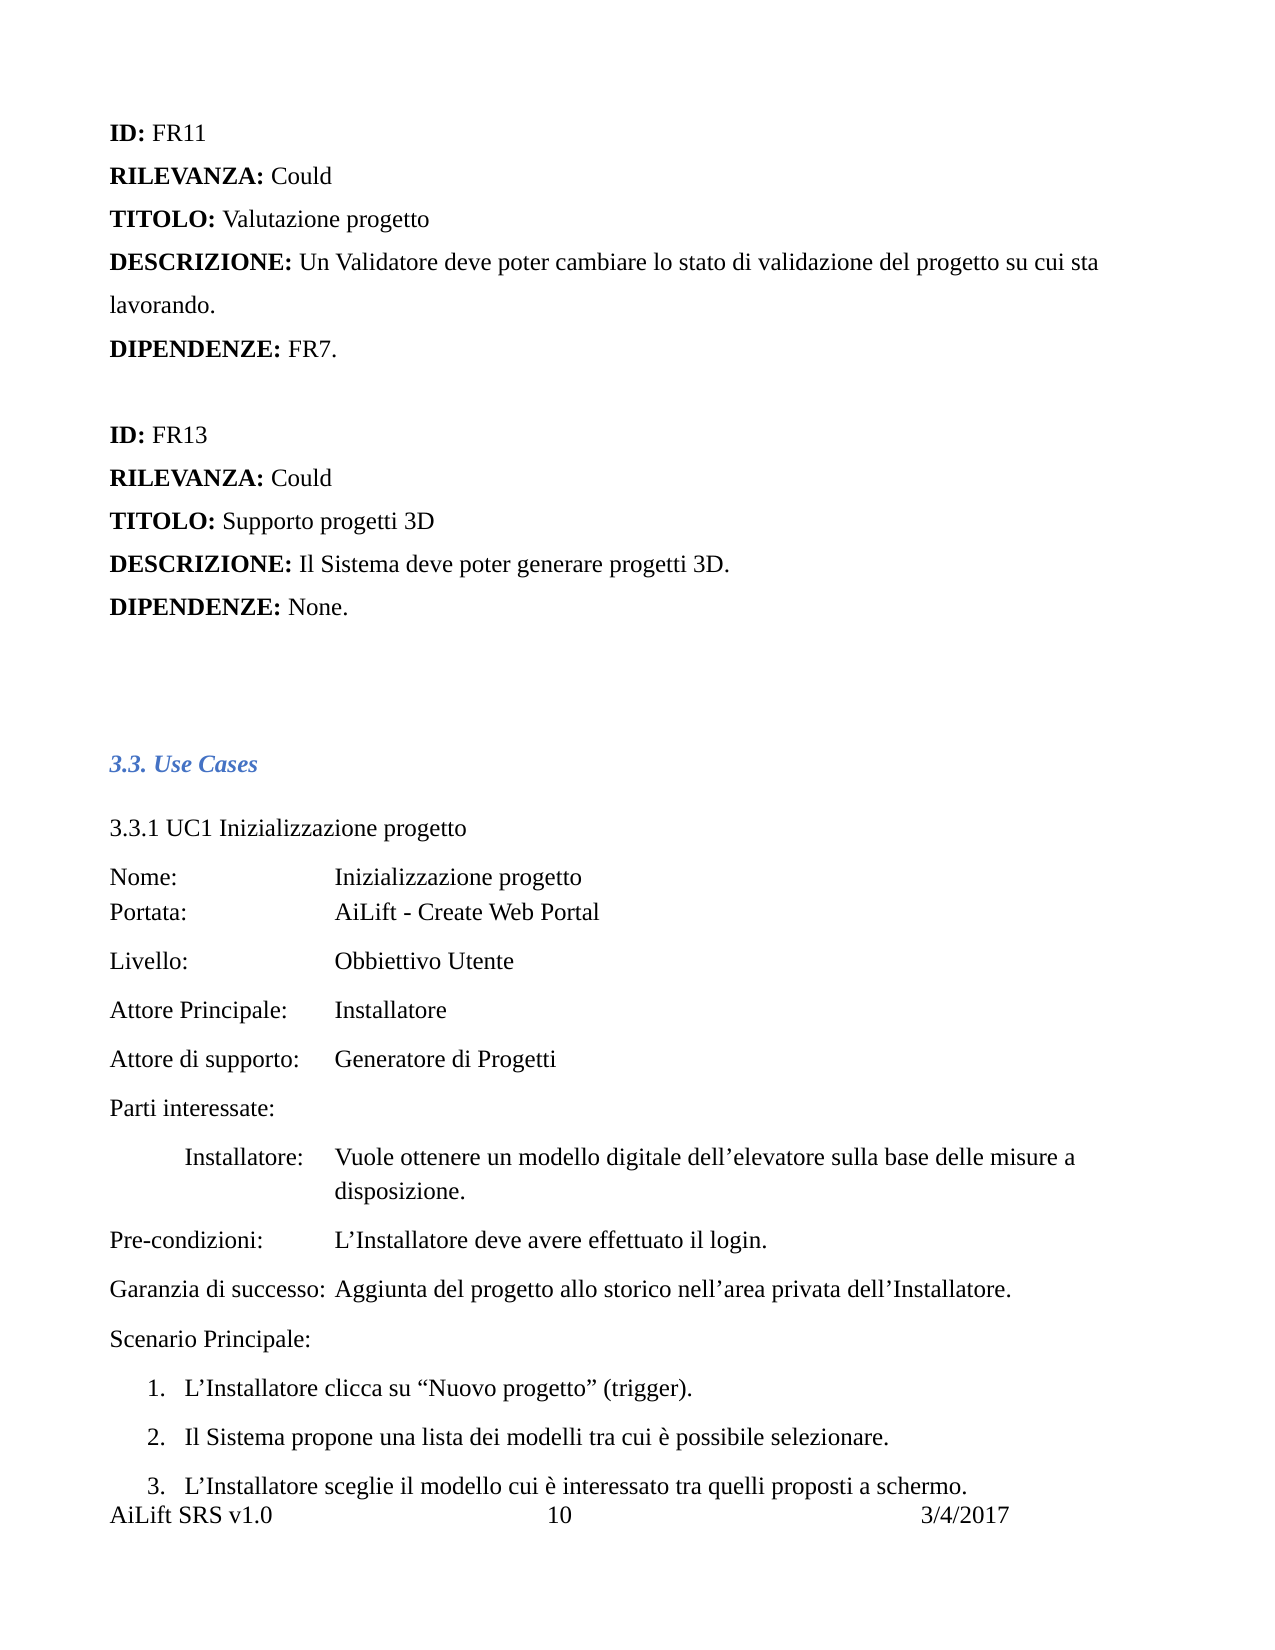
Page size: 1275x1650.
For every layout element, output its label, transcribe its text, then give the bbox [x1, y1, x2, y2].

subtitle 3.3. Use Cases [109, 749, 1162, 778]
text Installatore: Vuole ottenere un modello digitale dell’elevatore sulla base delle misure a disposizione. [109, 1142, 1162, 1205]
text DESCRIZIONE: Il Sistema deve poter generare progetti 3D. [109, 549, 1162, 578]
text TITOLO: Supporto progetti 3D [109, 506, 1162, 535]
text ID: FR13 [109, 420, 1162, 449]
text Pre-condizioni: L’Installatore deve avere effettuato il login. [109, 1226, 1162, 1254]
text Parti interessate: [109, 1093, 1162, 1122]
text DIPENDENZE: None. [109, 592, 1162, 621]
text Livello: Obbiettivo Utente [109, 946, 1162, 974]
text Nome: Inizializzazione progetto [109, 862, 1162, 891]
text ID: FR11 [109, 118, 1162, 147]
text Garanzia di successo: Aggiunta del progetto allo storico nell’area privata dell’Installatore. [109, 1274, 1162, 1303]
text RILEVANZA: Could [109, 161, 1162, 190]
list L’Installatore clicca su “Nuovo progetto” (trigger). [147, 1373, 1162, 1401]
list Il Sistema propone una lista dei modelli tra cui è possibile selezionare. [147, 1422, 1162, 1451]
text Attore Principale: Installatore [109, 995, 1162, 1023]
text RILEVANZA: Could [109, 463, 1162, 492]
text 3.3.1 UC1 Inizializzazione progetto [109, 813, 1162, 842]
text Scenario Principale: [109, 1324, 1162, 1352]
text DESCRIZIONE: Un Validatore deve poter cambiare lo stato di validazione del progetto su cui sta lavorando. [109, 247, 1162, 319]
list L’Installatore sceglie il modello cui è interessato tra quelli proposti a schermo. [147, 1471, 1162, 1499]
text Attore di supporto: Generatore di Progetti [109, 1044, 1162, 1073]
text TITOLO: Valutazione progetto [109, 204, 1162, 233]
text Portata: AiLift - Create Web Portal [109, 897, 1162, 925]
text DIPENDENZE: FR7. [109, 334, 1162, 362]
